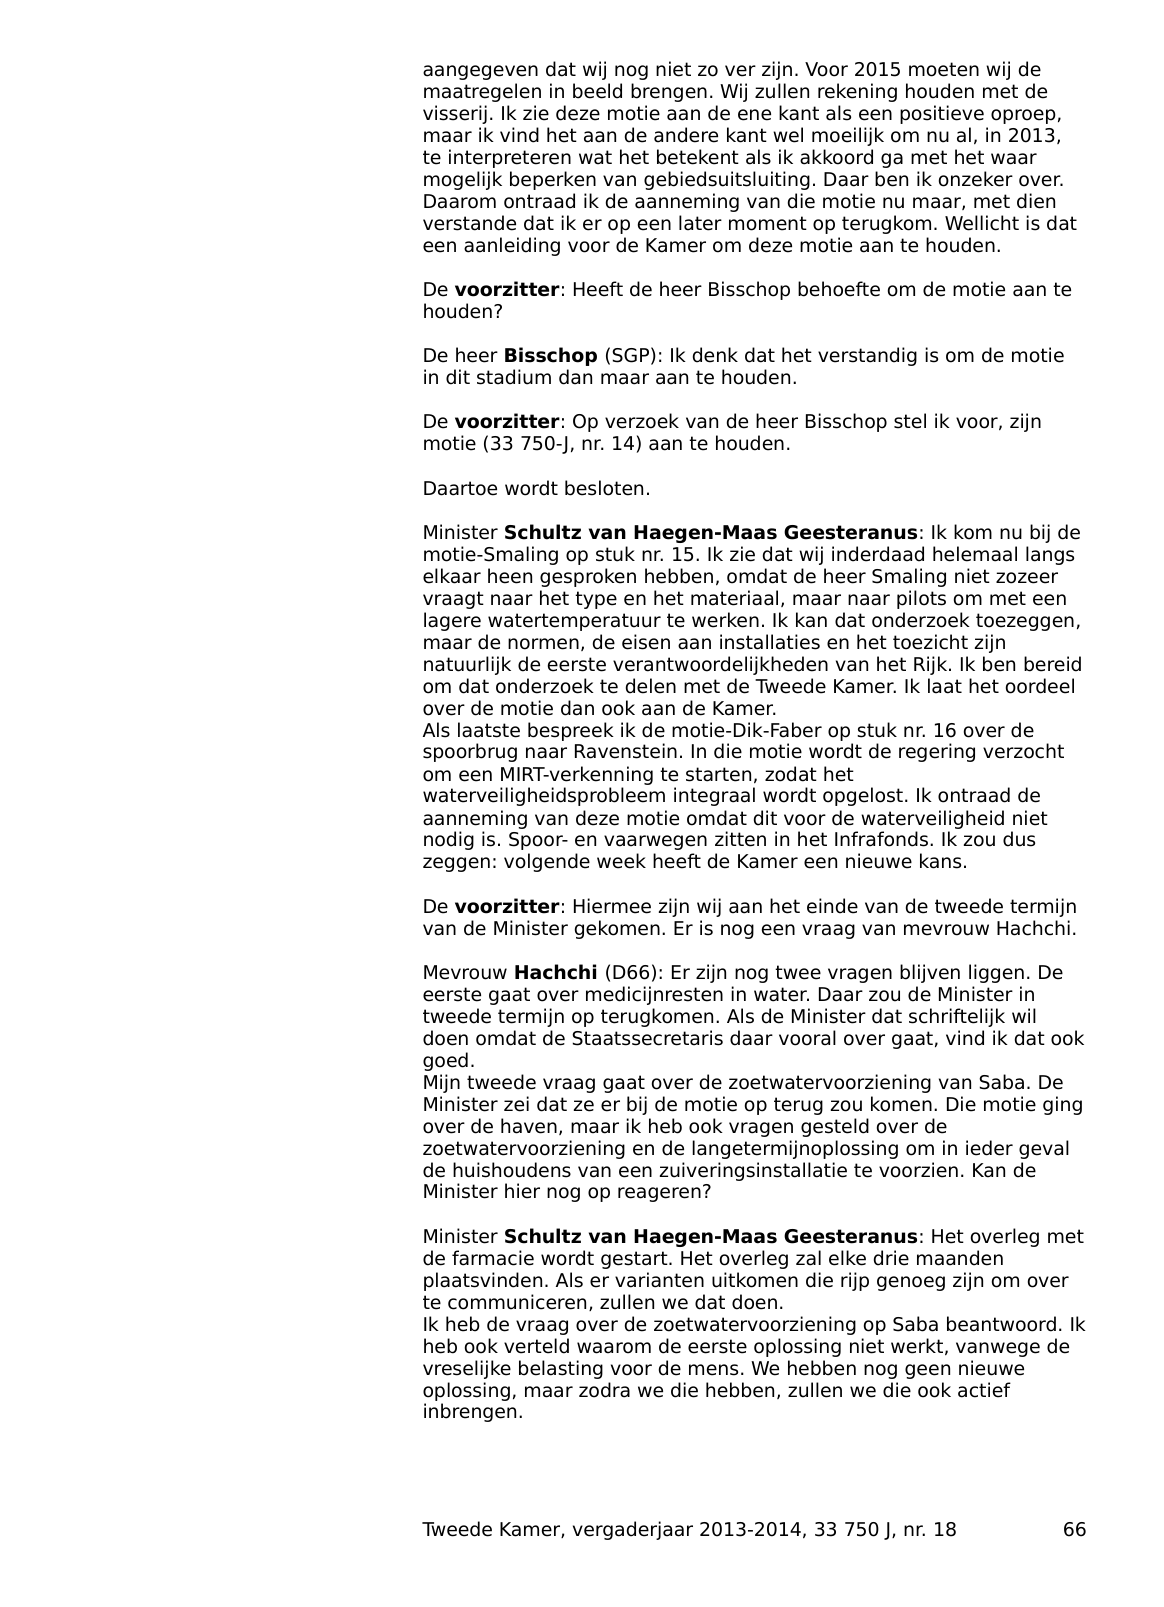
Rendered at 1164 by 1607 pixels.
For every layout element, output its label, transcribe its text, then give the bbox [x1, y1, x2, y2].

text Mevrouw Hachchi (D66): Er zijn nog twee vragen blijven liggen. De eerste gaat over medicijnresten in water. Daar zou de Minister in tweede termijn op terugkomen. Als de Minister dat schriftelijk wil doen omdat de Staatssecretaris daar vooral over gaat, vind ik dat ook goed. [422, 962, 1087, 1072]
text Mijn tweede vraag gaat over de zoetwatervoorziening van Saba. De Minister zei dat ze er bij de motie op terug zou komen. Die motie ging over de haven, maar ik heb ook vragen gesteld over de zoetwatervoorziening en de langetermijnoplossing om in ieder geval de huishoudens van een zuiveringsinstallatie te voorzien. Kan de Minister hier nog op reageren? [422, 1072, 1087, 1203]
text Ik heb de vraag over de zoetwatervoorziening op Saba beantwoord. Ik heb ook verteld waarom de eerste oplossing niet werkt, vanwege de vreselijke belasting voor de mens. We hebben nog geen nieuwe oplossing, maar zodra we die hebben, zullen we die ook actief inbrengen. [422, 1313, 1087, 1423]
text De voorzitter: Op verzoek van de heer Bisschop stel ik voor, zijn motie (33 750-J, nr. 14) aan te houden. [422, 411, 1087, 455]
text aangegeven dat wij nog niet zo ver zijn. Voor 2015 moeten wij de maatregelen in beeld brengen. Wij zullen rekening houden met de visserij. Ik zie deze motie aan de ene kant als een positieve oproep, maar ik vind het aan de andere kant wel moeilijk om nu al, in 2013, te interpreteren wat het betekent als ik akkoord ga met het waar mogelijk beperken van gebiedsuitsluiting. Daar ben ik onzeker over. Daarom ontraad ik de aanneming van die motie nu maar, met dien verstande dat ik er op een later moment op terugkom. Wellicht is dat een aanleiding voor de Kamer om deze motie aan te houden. [422, 59, 1087, 257]
text Daartoe wordt besloten. [422, 477, 1087, 499]
text Minister Schultz van Haegen-Maas Geesteranus: Ik kom nu bij de motie-Smaling op stuk nr. 15. Ik zie dat wij inderdaad helemaal langs elkaar heen gesproken hebben, omdat de heer Smaling niet zozeer vraagt naar het type en het materiaal, maar naar pilots om met een lagere watertemperatuur te werken. Ik kan dat onderzoek toezeggen, maar de normen, de eisen aan installaties en het toezicht zijn natuurlijk de eerste verantwoordelijkheden van het Rijk. Ik ben bereid om dat onderzoek te delen met de Tweede Kamer. Ik laat het oordeel over de motie dan ook aan de Kamer. [422, 522, 1087, 719]
text De heer Bisschop (SGP): Ik denk dat het verstandig is om de motie in dit stadium dan maar aan te houden. [422, 345, 1087, 389]
text De voorzitter: Hiermee zijn wij aan het einde van de tweede termijn van de Minister gekomen. Er is nog een vraag van mevrouw Hachchi. [422, 896, 1087, 939]
text De voorzitter: Heeft de heer Bisschop behoefte om de motie aan te houden? [422, 279, 1087, 323]
text Minister Schultz van Haegen-Maas Geesteranus: Het overleg met de farmacie wordt gestart. Het overleg zal elke drie maanden plaatsvinden. Als er varianten uitkomen die rijp genoeg zijn om over te communiceren, zullen we dat doen. [422, 1226, 1087, 1313]
text Als laatste bespreek ik de motie-Dik-Faber op stuk nr. 16 over de spoorbrug naar Ravenstein. In die motie wordt de regering verzocht om een MIRT-verkenning te starten, zodat het waterveiligheidsprobleem integraal wordt opgelost. Ik ontraad de aanneming van deze motie omdat dit voor de waterveiligheid niet nodig is. Spoor- en vaarwegen zitten in het Infrafonds. Ik zou dus zeggen: volgende week heeft de Kamer een nieuwe kans. [422, 719, 1087, 873]
